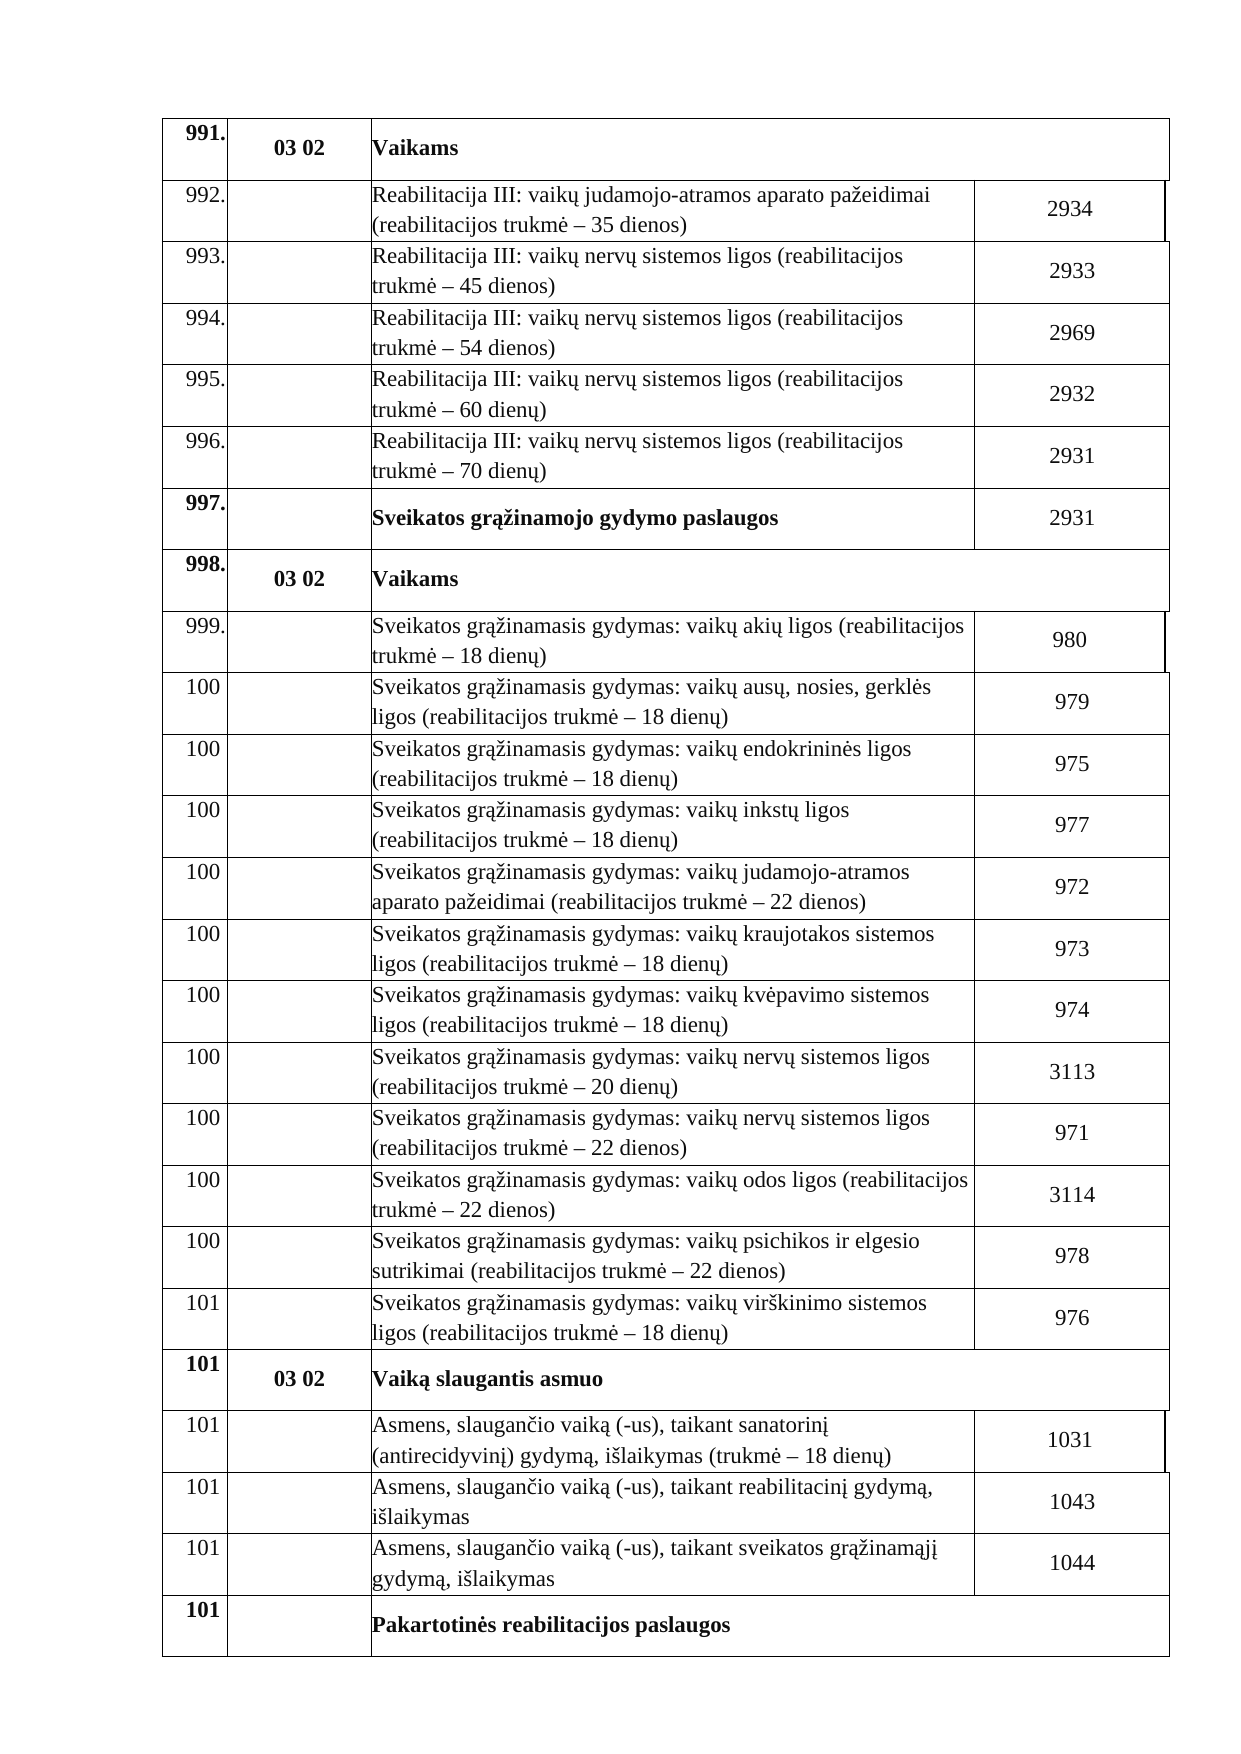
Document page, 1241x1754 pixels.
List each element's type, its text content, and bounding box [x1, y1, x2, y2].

table_cell [1193, 364, 1198, 426]
table_cell [1170, 180, 1188, 241]
table_cell [1215, 426, 1240, 488]
table_cell 974 [975, 981, 1169, 1042]
table_cell [1170, 1472, 1188, 1533]
table_cell [1215, 1288, 1240, 1349]
table_cell Sveikatos grąžinamasis gydymas: vaikų inkstų ligos (reabilitacijos trukmė – 18 dienų) [372, 796, 974, 857]
table_cell 991. [163, 119, 227, 179]
table_cell [1198, 488, 1215, 549]
table_cell [228, 1596, 371, 1656]
table_cell [1193, 426, 1198, 488]
table_cell [1170, 611, 1188, 672]
table_cell [1189, 1533, 1193, 1595]
table_cell [1193, 549, 1198, 611]
table_cell Asmens, slaugančio vaiką (-us), taikant sveikatos grąžinamąjį gydymą, išlaikymas [372, 1534, 974, 1595]
table_cell [1198, 857, 1215, 919]
table_cell [1198, 1288, 1215, 1349]
table_cell [1198, 795, 1215, 857]
table_cell [1193, 672, 1198, 733]
table_cell [1215, 1349, 1240, 1410]
table_cell 979 [975, 673, 1169, 733]
table_cell [1193, 1533, 1198, 1595]
table_cell [228, 1411, 371, 1472]
table_cell 1044 [975, 1534, 1169, 1595]
table_cell 3113 [975, 1043, 1169, 1103]
table_cell [228, 1104, 371, 1164]
table_cell 993. [163, 242, 227, 302]
table_cell [1215, 1595, 1240, 1656]
table_cell [1189, 303, 1193, 364]
table_cell 03 02 [228, 1350, 371, 1410]
table_cell Sveikatos grąžinamojo gydymo paslaugos [372, 489, 974, 549]
table_cell [1198, 1595, 1215, 1656]
table_cell [1198, 1103, 1215, 1164]
table_cell [1170, 1165, 1188, 1226]
table_cell [1215, 1226, 1240, 1287]
table_cell [1193, 1410, 1198, 1472]
table_cell [228, 304, 371, 364]
table_cell [1189, 118, 1193, 179]
table_cell [1170, 488, 1188, 549]
table_cell 997. [163, 489, 227, 549]
table_cell [228, 796, 371, 857]
table_cell [1193, 118, 1198, 179]
table_cell [1198, 241, 1215, 302]
table_cell [1198, 118, 1215, 179]
table_cell 1012. [163, 1411, 227, 1472]
table_cell [1215, 364, 1240, 426]
table_cell [1189, 1165, 1193, 1226]
table_cell Vaiką slaugantis asmuo [372, 1350, 1169, 1410]
table_cell [228, 612, 371, 672]
table_cell 1011. [163, 1350, 227, 1410]
table_cell [1170, 549, 1188, 611]
table_cell Sveikatos grąžinamasis gydymas: vaikų virškinimo sistemos ligos (reabilitacijos trukmė – 18 dienų) [372, 1289, 974, 1349]
table_cell [1193, 611, 1198, 672]
table_cell [1215, 734, 1240, 795]
table_cell [1193, 303, 1198, 364]
table_cell 3114 [975, 1166, 1169, 1226]
table_cell [228, 489, 371, 549]
table_cell 1043 [975, 1473, 1169, 1533]
table_cell [1170, 118, 1188, 179]
table_cell [1215, 488, 1240, 549]
table_cell [1193, 795, 1198, 857]
table_cell 1002. [163, 796, 227, 857]
table_cell [1193, 1349, 1198, 1410]
table_cell [1193, 857, 1198, 919]
table_cell [1189, 364, 1193, 426]
table_cell 972 [975, 858, 1169, 919]
table_cell [228, 181, 371, 241]
table_cell Reabilitacija III: vaikų judamojo-atramos aparato pažeidimai (reabilitacijos trukmė – 35 dienos) [372, 181, 974, 241]
table_cell [1170, 1349, 1188, 1410]
table_cell [1189, 1226, 1193, 1287]
table_cell [228, 1289, 371, 1349]
table_cell [1198, 1349, 1215, 1410]
table_cell [1170, 980, 1188, 1042]
table_cell 1031 [975, 1411, 1164, 1472]
table_cell 999. [163, 612, 227, 672]
table_cell Sveikatos grąžinamasis gydymas: vaikų judamojo-atramos aparato pažeidimai (reabilitacijos trukmė – 22 dienos) [372, 858, 974, 919]
table_cell Reabilitacija III: vaikų nervų sistemos ligos (reabilitacijos trukmė – 54 dienos) [372, 304, 974, 364]
table_cell 978 [975, 1227, 1169, 1287]
table_cell 2969 [975, 304, 1169, 364]
table_cell [1198, 672, 1215, 733]
table_cell [1215, 303, 1240, 364]
table_cell 980 [975, 612, 1164, 672]
table_cell 2931 [975, 489, 1169, 549]
table_cell 1007. [163, 1104, 227, 1164]
table_cell [1170, 734, 1188, 795]
table_cell 2934 [975, 181, 1164, 241]
table_cell [228, 365, 371, 426]
table_cell [1198, 919, 1215, 980]
table_cell [1198, 303, 1215, 364]
table_cell Pakartotinės reabilitacijos paslaugos [372, 1596, 1169, 1656]
table_cell [1215, 919, 1240, 980]
table_cell [1170, 857, 1188, 919]
table_cell [1198, 611, 1215, 672]
table_cell [1189, 1410, 1193, 1472]
table_cell [1189, 611, 1193, 672]
table_cell [1193, 1165, 1198, 1226]
table_cell 992. [163, 181, 227, 241]
table_cell [1198, 549, 1215, 611]
table_cell [1198, 1410, 1215, 1472]
table_cell [1215, 241, 1240, 302]
table_cell 1009. [163, 1227, 227, 1287]
table_cell [1189, 734, 1193, 795]
table_cell [1198, 1533, 1215, 1595]
table_cell Sveikatos grąžinamasis gydymas: vaikų kraujotakos sistemos ligos (reabilitacijos trukmė – 18 dienų) [372, 920, 974, 980]
table_cell [228, 673, 371, 733]
table_cell Sveikatos grąžinamasis gydymas: vaikų kvėpavimo sistemos ligos (reabilitacijos trukmė – 18 dienų) [372, 981, 974, 1042]
table_cell [1198, 364, 1215, 426]
table_cell [1198, 734, 1215, 795]
table_cell [1170, 303, 1188, 364]
table_cell [1170, 795, 1188, 857]
table_cell [1170, 241, 1188, 302]
table_cell Reabilitacija III: vaikų nervų sistemos ligos (reabilitacijos trukmė – 45 dienos) [372, 242, 974, 302]
table_cell 998. [163, 550, 227, 611]
table_cell 976 [975, 1289, 1169, 1349]
table_cell [1170, 1595, 1188, 1656]
table_cell [1193, 241, 1198, 302]
table_cell [1189, 672, 1193, 733]
table_cell [228, 242, 371, 302]
table_cell [1189, 549, 1193, 611]
table_cell [1193, 1103, 1198, 1164]
table_cell [1193, 980, 1198, 1042]
table_cell Reabilitacija III: vaikų nervų sistemos ligos (reabilitacijos trukmė – 70 dienų) [372, 427, 974, 488]
table_cell [1170, 364, 1188, 426]
table_cell [1170, 672, 1188, 733]
table_cell [1215, 180, 1240, 241]
table_cell [1189, 1349, 1193, 1410]
table_cell [1215, 1103, 1240, 1164]
table_cell 971 [975, 1104, 1169, 1164]
table_cell [1193, 180, 1198, 241]
table_cell 1003. [163, 858, 227, 919]
table_cell [1189, 980, 1193, 1042]
table_cell [1215, 1042, 1240, 1103]
table_cell [228, 1473, 371, 1533]
table_cell [1189, 1042, 1193, 1103]
table_cell [1215, 549, 1240, 611]
table_cell [1189, 1472, 1193, 1533]
table_cell 996. [163, 427, 227, 488]
table_cell [1170, 1288, 1188, 1349]
table_cell [1198, 426, 1215, 488]
table_cell 1013. [163, 1473, 227, 1533]
table_cell 975 [975, 735, 1169, 795]
table_cell 1000. [163, 673, 227, 733]
table_cell [1193, 1288, 1198, 1349]
table_cell [1215, 980, 1240, 1042]
table_cell 1015. [163, 1596, 227, 1656]
table_cell [1189, 1595, 1193, 1656]
table_cell [1189, 795, 1193, 857]
table_cell [228, 981, 371, 1042]
table_cell [1198, 980, 1215, 1042]
table_cell [1193, 1595, 1198, 1656]
table_cell [1215, 857, 1240, 919]
table_cell [1170, 919, 1188, 980]
table_cell 1010. [163, 1289, 227, 1349]
table_cell 994. [163, 304, 227, 364]
table_cell [228, 427, 371, 488]
table_cell 995. [163, 365, 227, 426]
table_cell [1198, 1042, 1215, 1103]
table_cell 2931 [975, 427, 1169, 488]
table_cell 977 [975, 796, 1169, 857]
table_cell [1189, 1103, 1193, 1164]
table_cell 1008. [163, 1166, 227, 1226]
table_cell [1215, 1472, 1240, 1533]
table_cell [228, 1534, 371, 1595]
table_cell [1189, 180, 1193, 241]
table_cell Sveikatos grąžinamasis gydymas: vaikų ausų, nosies, gerklės ligos (reabilitacijos trukmė – 18 dienų) [372, 673, 974, 733]
table_cell [1193, 1472, 1198, 1533]
table_cell [1215, 1533, 1240, 1595]
table_cell [1193, 734, 1198, 795]
table_cell [1193, 488, 1198, 549]
table_cell [1215, 1410, 1240, 1472]
table_cell [1215, 1165, 1240, 1226]
table_cell Sveikatos grąžinamasis gydymas: vaikų endokrininės ligos (reabilitacijos trukmė – 18 dienų) [372, 735, 974, 795]
table_cell 1001. [163, 735, 227, 795]
table_cell [1215, 118, 1240, 179]
table_cell 03 02 [228, 119, 371, 179]
table_cell Reabilitacija III: vaikų nervų sistemos ligos (reabilitacijos trukmė – 60 dienų) [372, 365, 974, 426]
table_cell [1198, 1165, 1215, 1226]
table_cell 2933 [975, 242, 1169, 302]
table_cell Vaikams [372, 550, 1169, 611]
table_cell [228, 920, 371, 980]
table_cell Sveikatos grąžinamasis gydymas: vaikų psichikos ir elgesio sutrikimai (reabilitacijos trukmė – 22 dienos) [372, 1227, 974, 1287]
table_cell Asmens, slaugančio vaiką (-us), taikant reabilitacinį gydymą, išlaikymas [372, 1473, 974, 1533]
table_cell [228, 1166, 371, 1226]
table_cell Sveikatos grąžinamasis gydymas: vaikų nervų sistemos ligos (reabilitacijos trukmė – 20 dienų) [372, 1043, 974, 1103]
table_cell [228, 1043, 371, 1103]
table_cell [1189, 426, 1193, 488]
table_cell [1193, 1226, 1198, 1287]
table_cell 2932 [975, 365, 1169, 426]
table_cell 1004. [163, 920, 227, 980]
table_cell Sveikatos grąžinamasis gydymas: vaikų nervų sistemos ligos (reabilitacijos trukmė – 22 dienos) [372, 1104, 974, 1164]
table_cell [1170, 1103, 1188, 1164]
table_cell [1189, 488, 1193, 549]
table_cell [1193, 919, 1198, 980]
table_cell 1006. [163, 1043, 227, 1103]
table_cell [1170, 1042, 1188, 1103]
table_cell [1189, 241, 1193, 302]
table_cell 03 02 [228, 550, 371, 611]
table_cell [228, 858, 371, 919]
table_cell [1170, 1410, 1188, 1472]
table_cell 973 [975, 920, 1169, 980]
table_cell [228, 1227, 371, 1287]
table_cell [1193, 1042, 1198, 1103]
table_cell [1189, 857, 1193, 919]
table_cell [1215, 795, 1240, 857]
table_cell [1189, 919, 1193, 980]
table_cell [1198, 180, 1215, 241]
table_cell [1170, 1533, 1188, 1595]
table_cell Sveikatos grąžinamasis gydymas: vaikų odos ligos (reabilitacijos trukmė – 22 dienos) [372, 1166, 974, 1226]
table_cell Asmens, slaugančio vaiką (-us), taikant sanatorinį (antirecidyvinį) gydymą, išlaikymas (trukmė – 18 dienų) [372, 1411, 974, 1472]
table_cell Vaikams [372, 119, 1169, 179]
table_cell [1215, 672, 1240, 733]
table_cell [1170, 426, 1188, 488]
table_cell [1198, 1472, 1215, 1533]
table_cell [228, 735, 371, 795]
table_cell [1215, 611, 1240, 672]
table_cell 1005. [163, 981, 227, 1042]
table_cell [1189, 1288, 1193, 1349]
table_cell [1170, 1226, 1188, 1287]
table_cell [1198, 1226, 1215, 1287]
table_cell Sveikatos grąžinamasis gydymas: vaikų akių ligos (reabilitacijos trukmė – 18 dienų) [372, 612, 974, 672]
table_cell 1014. [163, 1534, 227, 1595]
